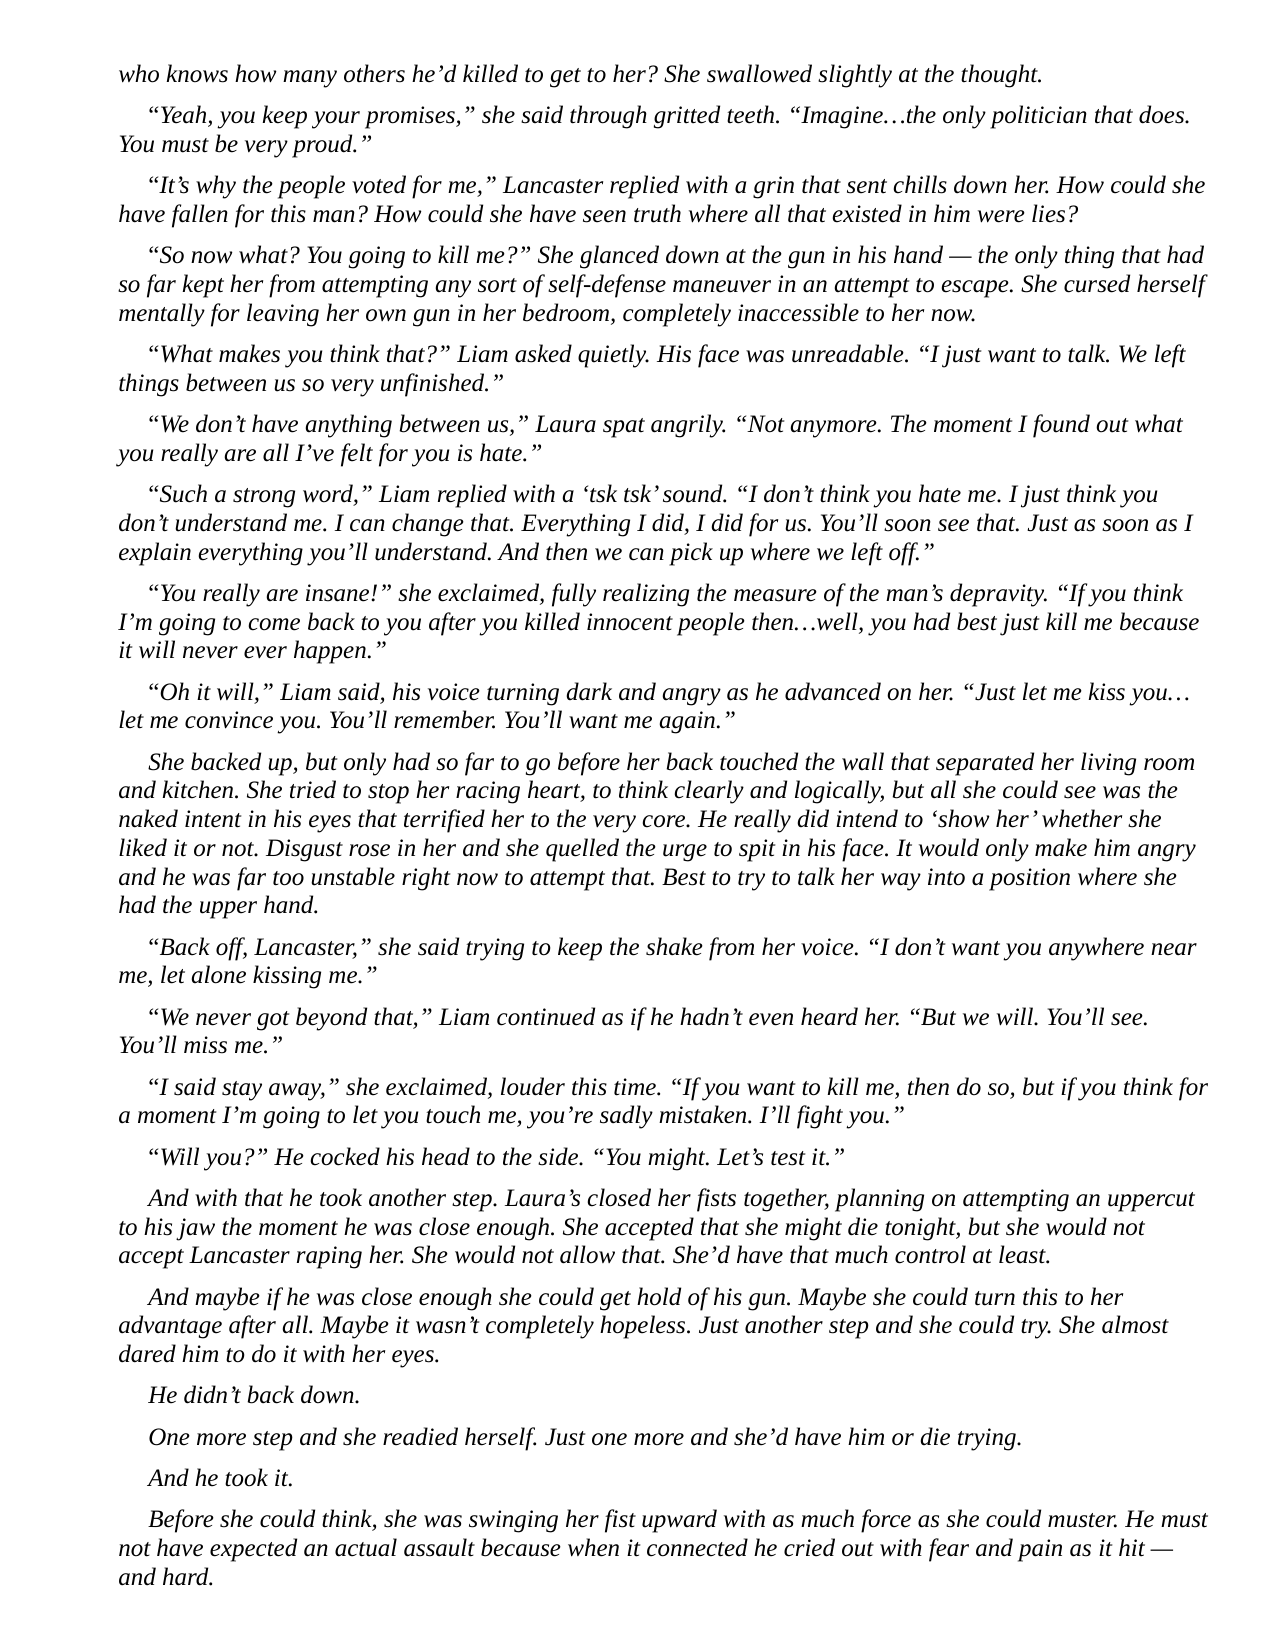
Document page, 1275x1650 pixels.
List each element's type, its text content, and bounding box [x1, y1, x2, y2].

text “It’s why the people voted for me,” Lancaster replied with a grin that sent chills down her. How could she have fallen for this man? How could she have seen truth where all that existed in him were lies? [118, 170, 1216, 228]
text “Oh it will,” Liam said, his voice turning dark and angry as he advanced on her. “Just let me kiss you…let me convince you. You’ll remember. You’ll want me again.” [118, 677, 1216, 734]
text “Yeah, you keep your promises,” she said through gritted teeth. “Imagine…the only politician that does. You must be very proud.” [118, 100, 1216, 158]
text “I said stay away,” she exclaimed, louder this time. “If you want to kill me, then do so, but if you think for a moment I’m going to let you touch me, you’re sadly mistaken. I’ll fight you.” [118, 1072, 1216, 1129]
text And with that he took another step. Laura’s closed her fists together, planning on attempting an uppercut to his jaw the moment he was close enough. She accepted that she might die tonight, but she would not accept Lancaster raping her. She would not allow that. She’d have that much control at least. [118, 1183, 1216, 1269]
text “So now what? You going to kill me?” She glanced down at the gun in his hand — the only thing that had so far kept her from attempting any sort of self-defense maneuver in an attempt to escape. She cursed herself mentally for leaving her own gun in her bedroom, completely inaccessible to her now. [118, 240, 1216, 327]
text And he took it. [118, 1463, 1216, 1492]
text “We never got beyond that,” Liam continued as if he hadn’t even heard her. “But we will. You’ll see. You’ll miss me.” [118, 1002, 1216, 1059]
text “Will you?” He cocked his head to the side. “You might. Let’s test it.” [118, 1142, 1216, 1170]
text One more step and she readied herself. Just one more and she’d have him or die trying. [118, 1422, 1216, 1450]
text “Back off, Lancaster,” she said trying to keep the shake from her voice. “I don’t want you anywhere near me, let alone kissing me.” [118, 932, 1216, 989]
text “You really are insane!” she exclaimed, fully realizing the measure of the man’s depravity. “If you think I’m going to come back to you after you killed innocent people then…well, you had best just kill me because it will never ever happen.” [118, 578, 1216, 664]
text “Such a strong word,” Liam replied with a ‘tsk tsk’ sound. “I don’t think you hate me. I just think you don’t understand me. I can change that. Everything I did, I did for us. You’ll soon see that. Just as soon as I explain everything you’ll understand. And then we can pick up where we left off.” [118, 479, 1216, 565]
text “What makes you think that?” Liam asked quietly. His face was unreadable. “I just want to talk. We left things between us so very unfinished.” [118, 339, 1216, 397]
text And maybe if he was close enough she could get hold of his gun. Maybe she could turn this to her advantage after all. Maybe it wasn’t completely hopeless. Just another step and she could try. She almost dared him to do it with her eyes. [118, 1282, 1216, 1368]
text Before she could think, she was swinging her fist upward with as much force as she could muster. He must not have expected an actual assault because when it connected he cried out with fear and pain as it hit — and hard. [118, 1504, 1216, 1590]
text She backed up, but only had so far to go before her back touched the wall that separated her living room and kitchen. She tried to stop her racing heart, to think clearly and logically, but all she could see was the naked intent in his eyes that terrified her to the very core. He really did intend to ‘show her’ whether she liked it or not. Disgust rose in her and she quelled the urge to spit in his face. It would only make him angry and he was far too unstable right now to attempt that. Best to try to talk her way into a position where she had the upper hand. [118, 747, 1216, 919]
text He didn’t back down. [118, 1380, 1216, 1409]
text who knows how many others he’d killed to get to her? She swallowed slightly at the thought. [118, 59, 1216, 88]
text “We don’t have anything between us,” Laura spat angrily. “Not anymore. The moment I found out what you really are all I’ve felt for you is hate.” [118, 409, 1216, 467]
